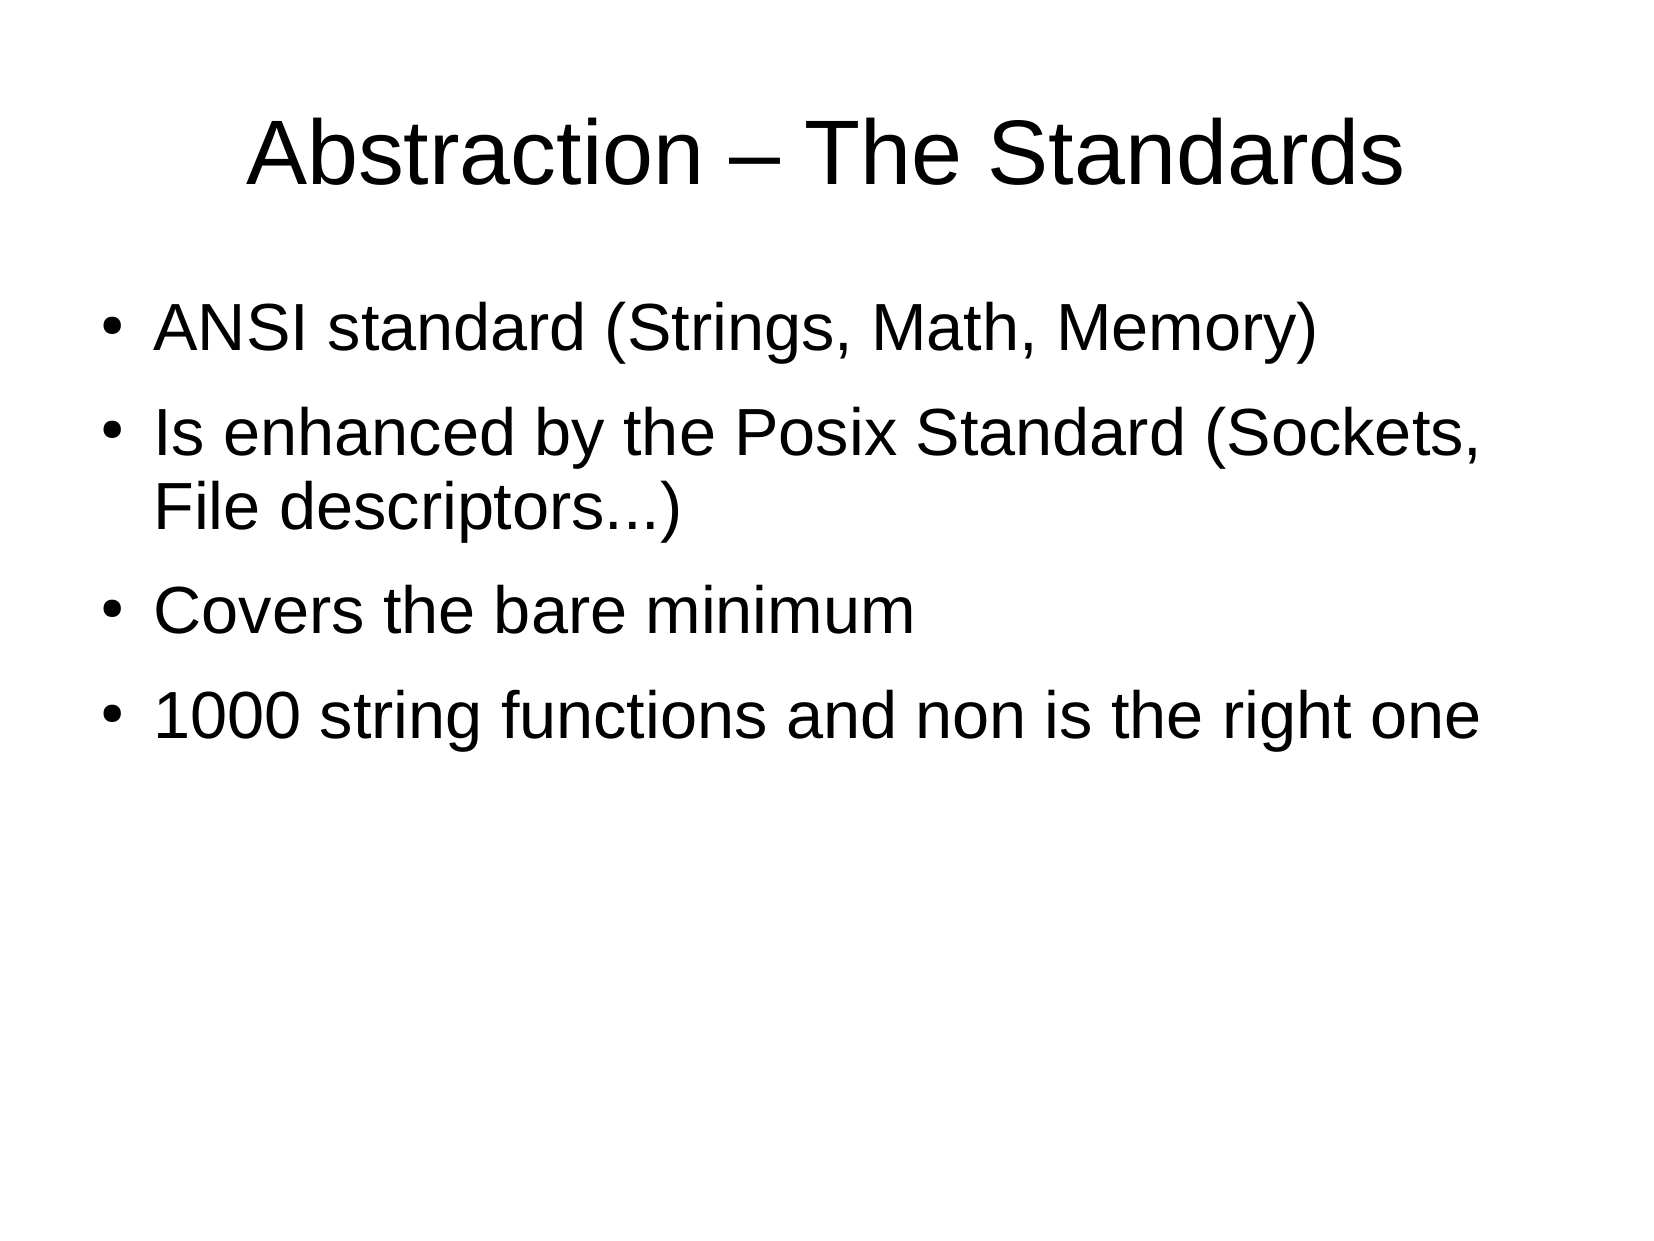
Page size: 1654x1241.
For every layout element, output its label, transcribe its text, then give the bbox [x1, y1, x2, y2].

list ANSI standard (Strings, Math, Memory) Is enhanced by the Posix Standard (Sockets, File descriptors...) Covers the bare minimum 1000 string functions and non is the right one [82, 290, 1571, 1010]
title Abstraction – The Standards [82, 49, 1571, 257]
